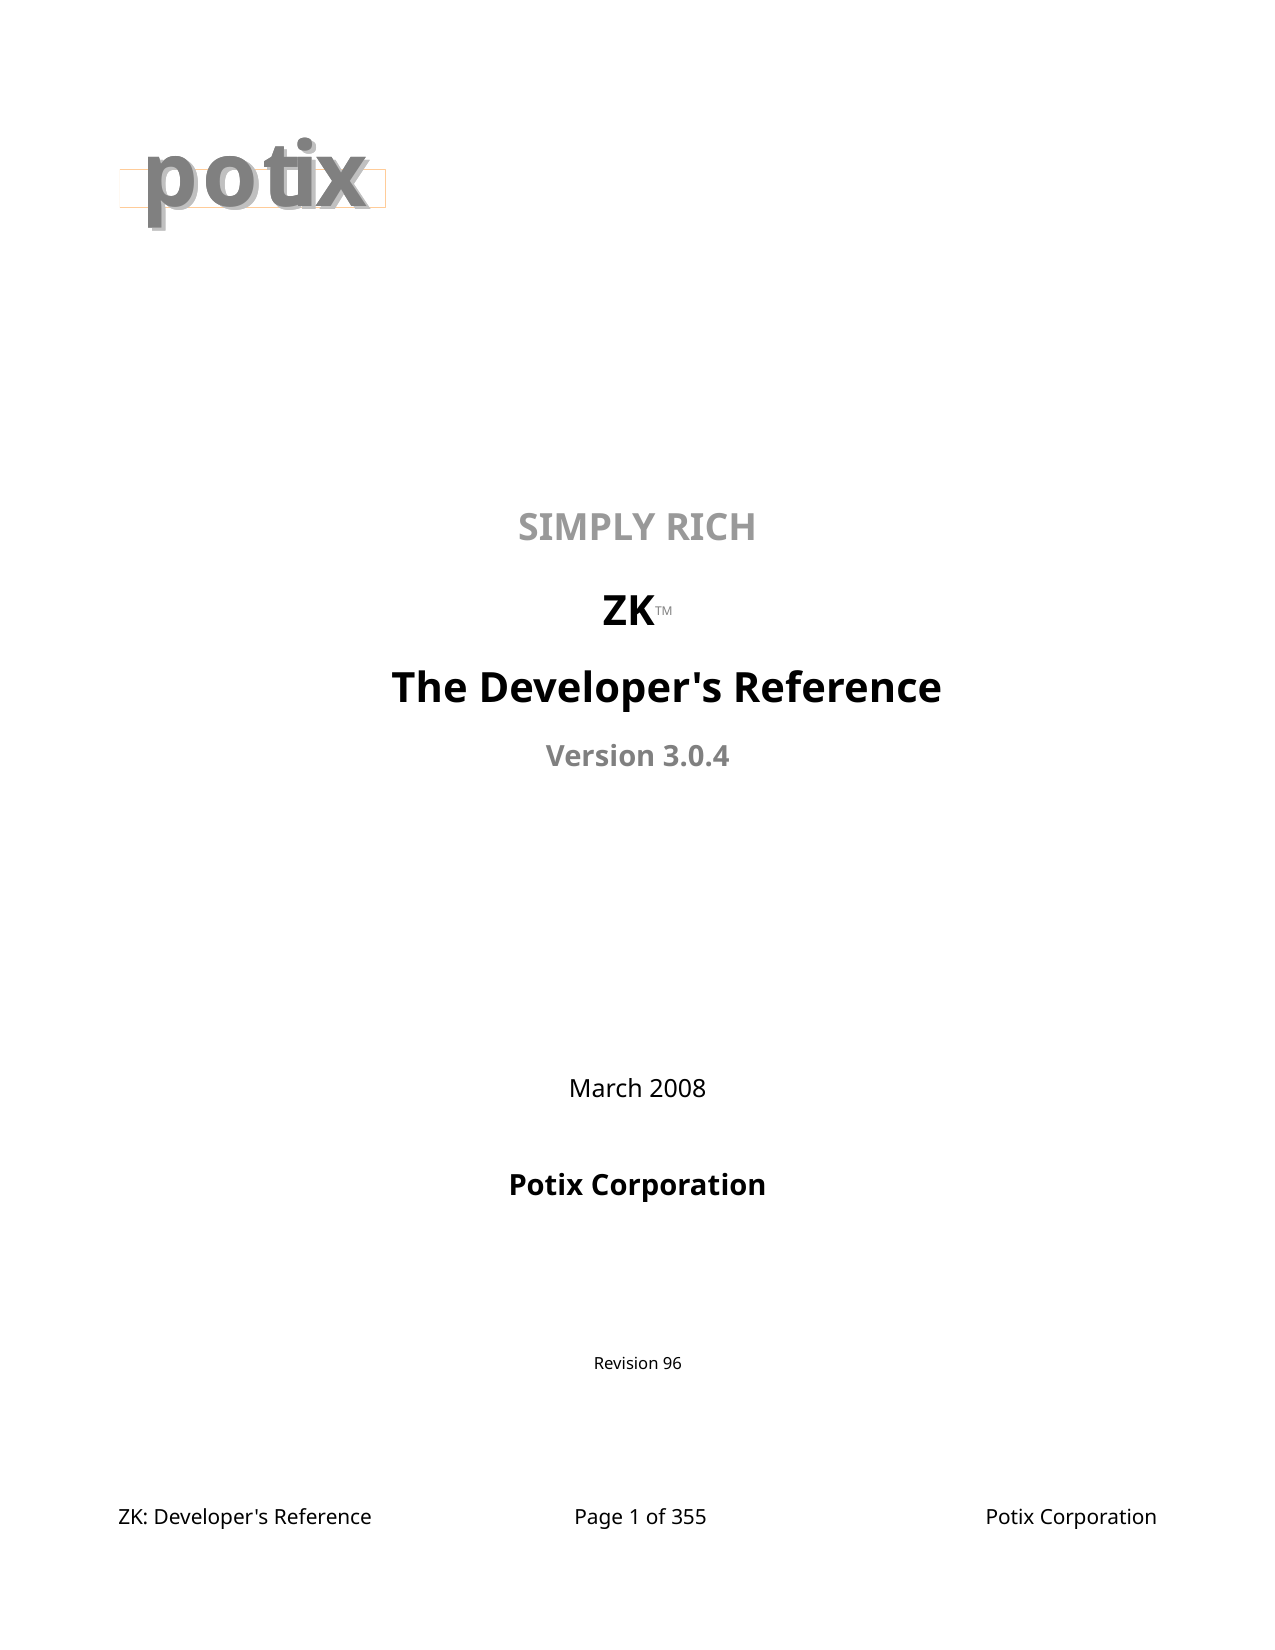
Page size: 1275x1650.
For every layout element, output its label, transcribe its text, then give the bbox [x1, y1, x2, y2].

text ZKTM [118, 580, 1157, 637]
subtitle Version 3.0.4 [118, 736, 1157, 775]
text SIMPLY RICH [118, 500, 1157, 551]
title The Developer's Reference [177, 658, 1157, 715]
text Revision 96 [118, 1351, 1157, 1374]
text Potix Corporation [118, 1164, 1157, 1203]
text March 2008 [118, 1071, 1157, 1105]
